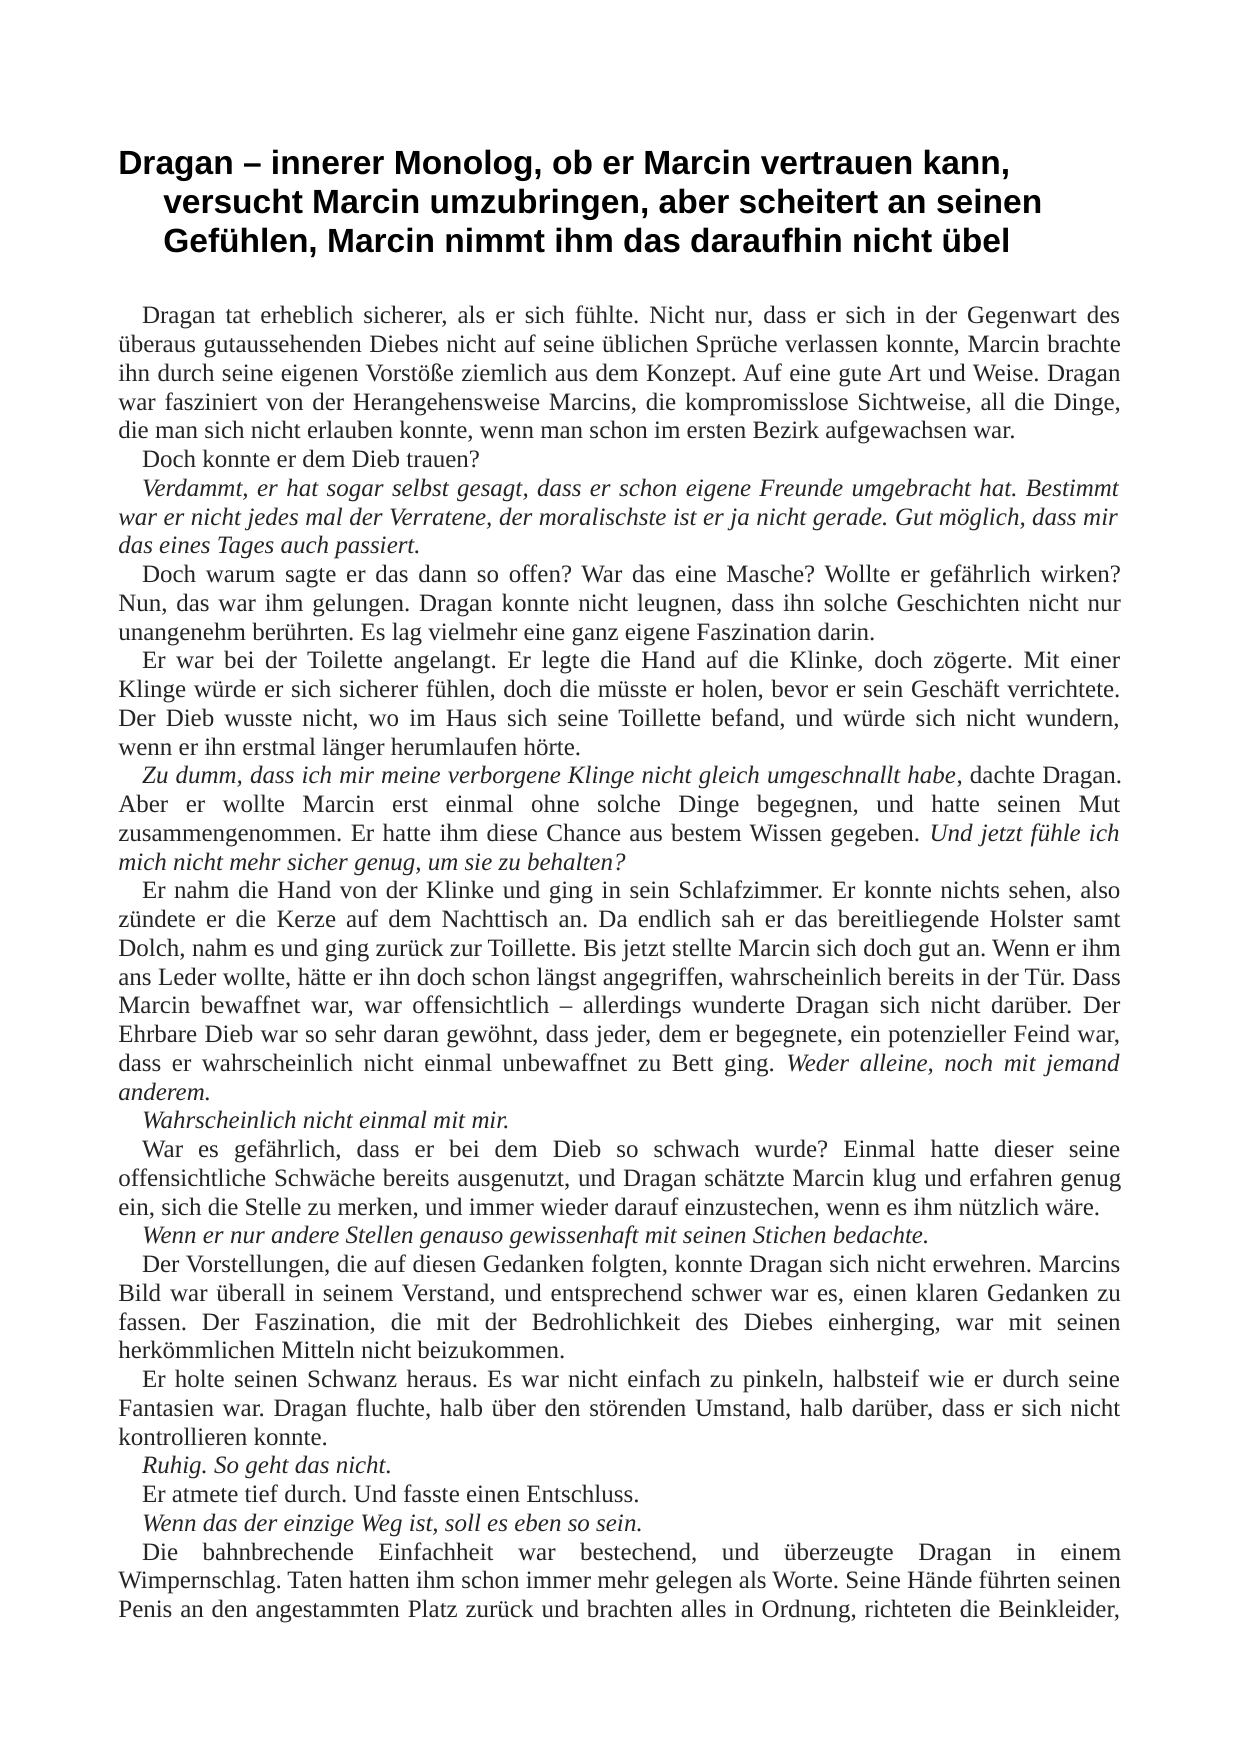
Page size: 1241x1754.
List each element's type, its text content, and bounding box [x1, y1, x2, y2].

text Der Vorstellungen, die auf diesen Gedanken folgten, konnte Dragan sich nicht erwehren. Marcins Bild war überall in seinem Verstand, und entsprechend schwer war es, einen klaren Gedanken zu fassen. Der Faszination, die mit der Bedrohlichkeit des Diebes einherging, war mit seinen herkömmlichen Mitteln nicht beizukommen. [118, 1249, 1122, 1364]
text Doch warum sagte er das dann so offen? War das eine Masche? Wollte er gefährlich wirken? Nun, das war ihm gelungen. Dragan konnte nicht leugnen, dass ihn solche Geschichten nicht nur unangenehm berührten. Es lag vielmehr eine ganz eigene Faszination darin. [118, 559, 1122, 645]
text Wenn das der einzige Weg ist, soll es eben so sein. [118, 1508, 1122, 1537]
text Er holte seinen Schwanz heraus. Es war nicht einfach zu pinkeln, halbsteif wie er durch seine Fantasien war. Dragan fluchte, halb über den störenden Umstand, halb darüber, dass er sich nicht kontrollieren konnte. [118, 1364, 1122, 1450]
text Die bahnbrechende Einfachheit war bestechend, und überzeugte Dragan in einem Wimpernschlag. Taten hatten ihm schon immer mehr gelegen als Worte. Seine Hände führten seinen Penis an den angestammten Platz zurück und brachten alles in Ordnung, richteten die Beinkleider, [118, 1537, 1122, 1623]
text Er war bei der Toilette angelangt. Er legte die Hand auf die Klinke, doch zögerte. Mit einer Klinge würde er sich sicherer fühlen, doch die müsste er holen, bevor er sein Geschäft verrichtete. Der Dieb wusste nicht, wo im Haus sich seine Toillette befand, und würde sich nicht wundern, wenn er ihn erstmal länger herumlaufen hörte. [118, 645, 1122, 760]
text Er atmete tief durch. Und fasste einen Entschluss. [118, 1479, 1122, 1508]
subtitle Dragan – innerer Monolog, ob er Marcin vertrauen kann, versucht Marcin umzubringen, aber scheitert an seinen Gefühlen, Marcin nimmt ihm das daraufhin nicht übel [118, 143, 1122, 259]
text War es gefährlich, dass er bei dem Dieb so schwach wurde? Einmal hatte dieser seine offensichtliche Schwäche bereits ausgenutzt, und Dragan schätzte Marcin klug und erfahren genug ein, sich die Stelle zu merken, und immer wieder darauf einzustechen, wenn es ihm nützlich wäre. [118, 1134, 1122, 1220]
text Ruhig. So geht das nicht. [118, 1450, 1122, 1479]
text Doch konnte er dem Dieb trauen? [118, 444, 1122, 473]
text Verdammt, er hat sogar selbst gesagt, dass er schon eigene Freunde umgebracht hat. Bestimmt war er nicht jedes mal der Verratene, der moralischste ist er ja nicht gerade. Gut möglich, dass mir das eines Tages auch passiert. [118, 473, 1122, 559]
text Wenn er nur andere Stellen genauso gewissenhaft mit seinen Stichen bedachte. [118, 1220, 1122, 1249]
text Wahrscheinlich nicht einmal mit mir. [118, 1105, 1122, 1134]
text Er nahm die Hand von der Klinke und ging in sein Schlafzimmer. Er konnte nichts sehen, also zündete er die Kerze auf dem Nachttisch an. Da endlich sah er das bereitliegende Holster samt Dolch, nahm es und ging zurück zur Toillette. Bis jetzt stellte Marcin sich doch gut an. Wenn er ihm ans Leder wollte, hätte er ihn doch schon längst angegriffen, wahrscheinlich bereits in der Tür. Dass Marcin bewaffnet war, war offensichtlich – allerdings wunderte Dragan sich nicht darüber. Der Ehrbare Dieb war so sehr daran gewöhnt, dass jeder, dem er begegnete, ein potenzieller Feind war, dass er wahrscheinlich nicht einmal unbewaffnet zu Bett ging. Weder alleine, noch mit jemand anderem. [118, 875, 1122, 1105]
text Zu dumm, dass ich mir meine verborgene Klinge nicht gleich umgeschnallt habe, dachte Dragan. Aber er wollte Marcin erst einmal ohne solche Dinge begegnen, und hatte seinen Mut zusammengenommen. Er hatte ihm diese Chance aus bestem Wissen gegeben. Und jetzt fühle ich mich nicht mehr sicher genug, um sie zu behalten? [118, 760, 1122, 875]
text Dragan tat erheblich sicherer, als er sich fühlte. Nicht nur, dass er sich in der Gegenwart des überaus gutaussehenden Diebes nicht auf seine üblichen Sprüche verlassen konnte, Marcin brachte ihn durch seine eigenen Vorstöße ziemlich aus dem Konzept. Auf eine gute Art und Weise. Dragan war fasziniert von der Herangehensweise Marcins, die kompromisslose Sichtweise, all die Dinge, die man sich nicht erlauben konnte, wenn man schon im ersten Bezirk aufgewachsen war. [118, 300, 1122, 444]
